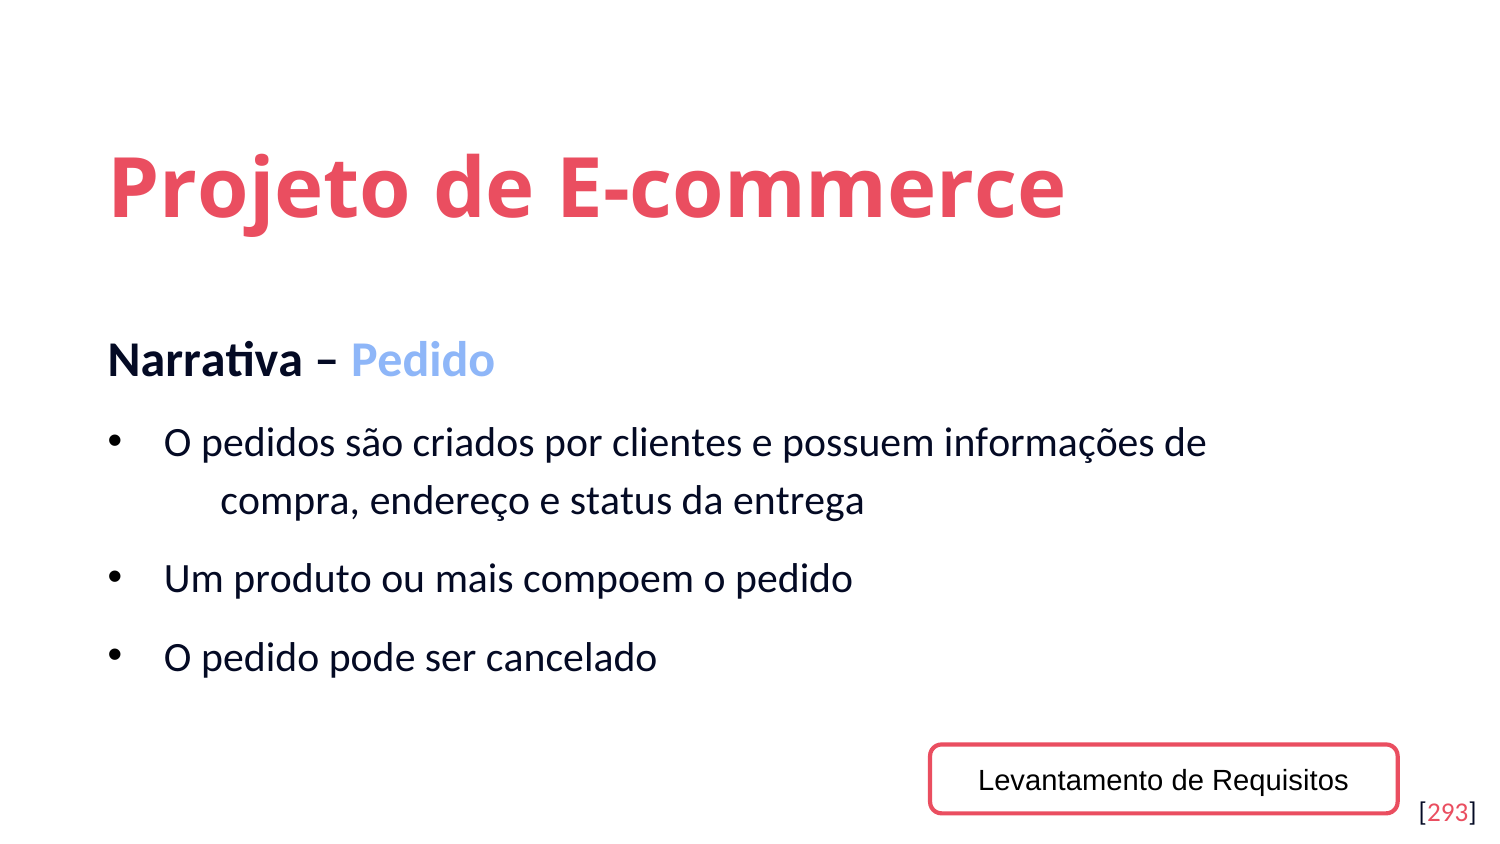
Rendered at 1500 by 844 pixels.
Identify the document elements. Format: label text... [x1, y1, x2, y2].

text_box Narrativa – Pedido O pedidos são criados por clientes e possuem informações de compra, endereço e status da entrega Um produto ou mais compoem o pedido O pedido pode ser cancelado [92, 242, 1340, 755]
text_box Levantamento de Requisitos [930, 744, 1398, 814]
text_box Projeto de E-commerce [92, 104, 1408, 243]
slide_number [293] [1403, 779, 1494, 844]
